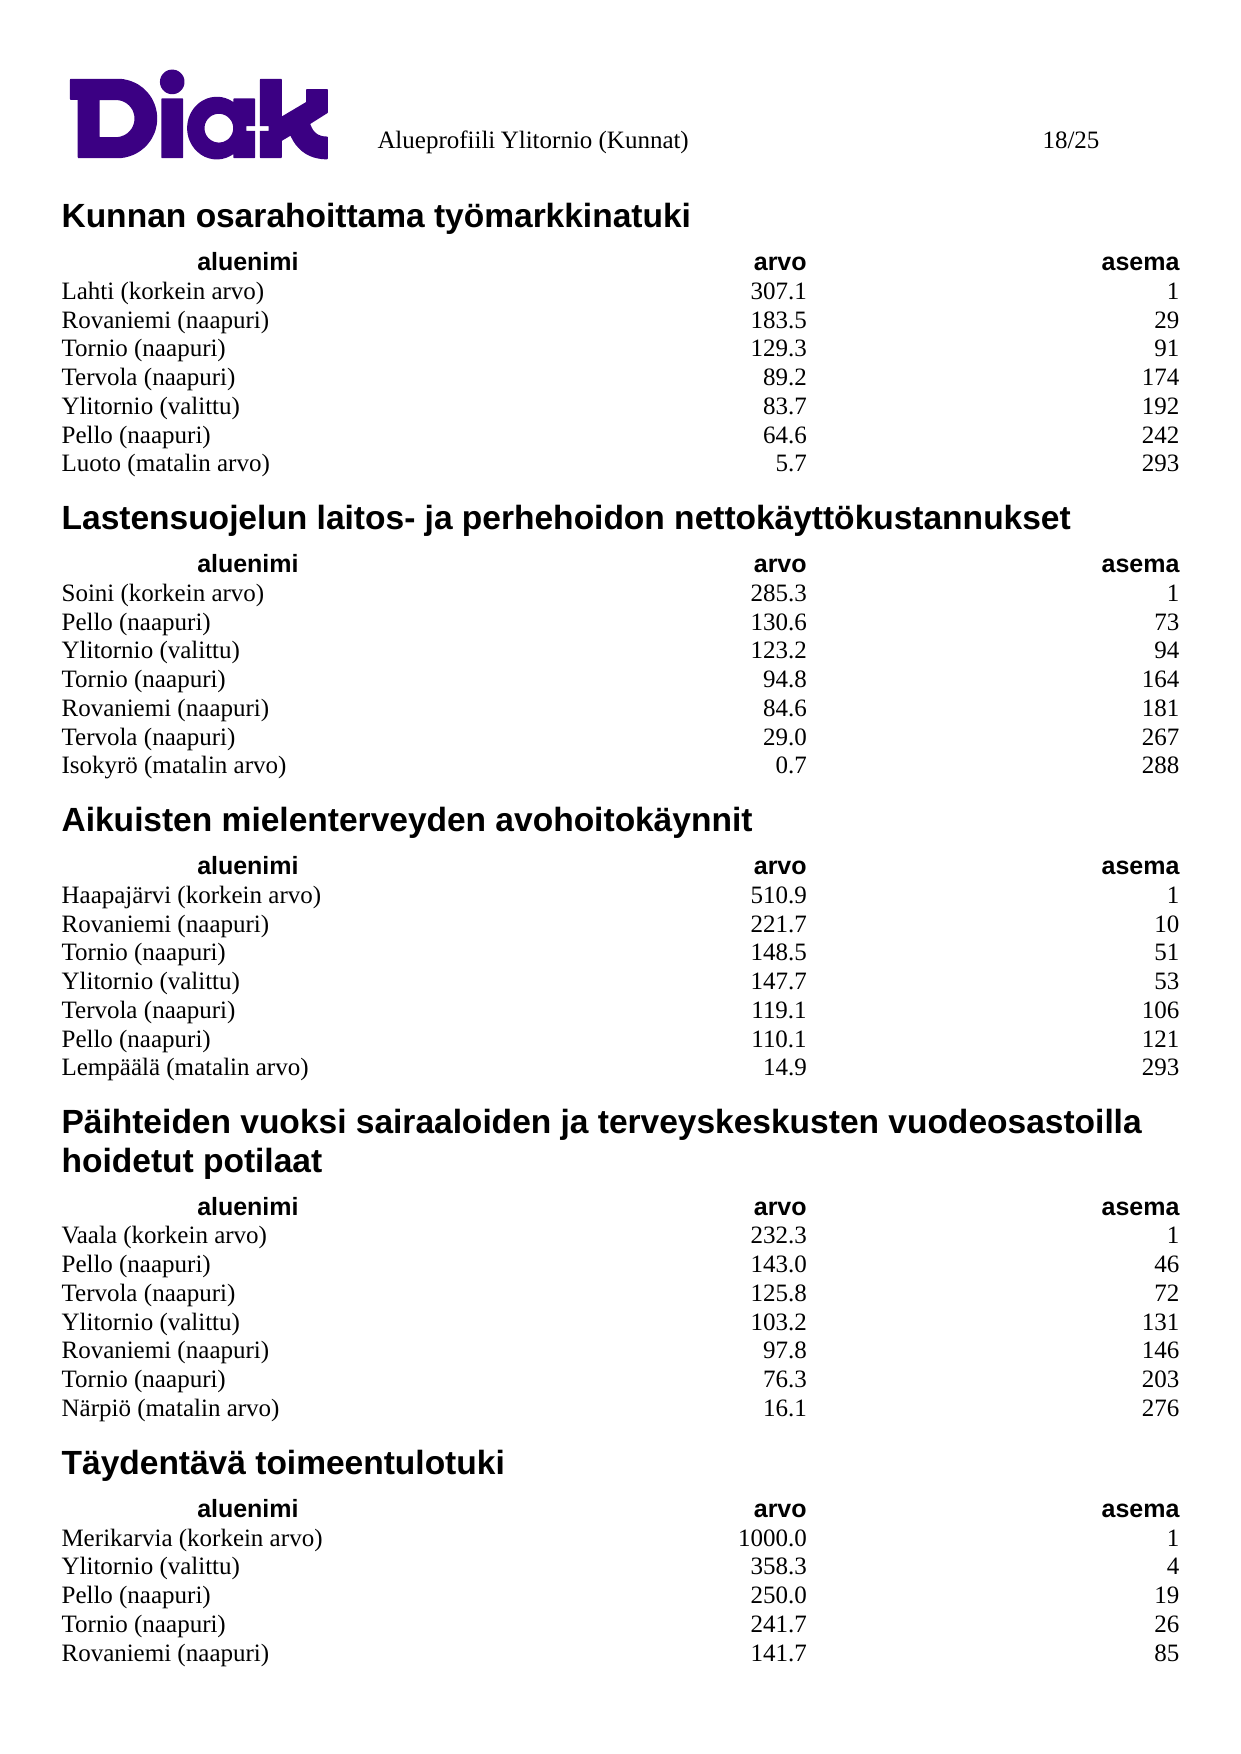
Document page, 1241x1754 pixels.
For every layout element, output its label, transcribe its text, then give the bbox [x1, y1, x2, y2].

table_cell 1 [806, 1221, 1179, 1249]
subtitle Aikuisten mielenterveyden avohoitokäynnit [61, 800, 1179, 839]
table_cell Ylitornio (valittu) [61, 636, 434, 664]
table_cell 46 [806, 1249, 1179, 1278]
table_header asema [806, 851, 1179, 880]
table_cell Ylitornio (valittu) [61, 966, 434, 995]
table_cell 53 [806, 966, 1179, 995]
table_header arvo [434, 851, 806, 880]
table_cell Rovaniemi (naapuri) [61, 305, 434, 333]
table_cell 293 [806, 449, 1179, 477]
table_cell 29 [806, 305, 1179, 333]
table_cell Merikarvia (korkein arvo) [61, 1523, 434, 1551]
table_header arvo [434, 1494, 806, 1523]
table_cell Pello (naapuri) [61, 420, 434, 448]
table_cell Lempäälä (matalin arvo) [61, 1053, 434, 1081]
table_cell 85 [806, 1638, 1179, 1666]
table_cell Tervola (naapuri) [61, 722, 434, 751]
table_cell 14.9 [434, 1053, 806, 1081]
table_cell Luoto (matalin arvo) [61, 449, 434, 477]
table_cell 29.0 [434, 722, 806, 751]
table_cell 130.6 [434, 607, 806, 636]
table_cell Rovaniemi (naapuri) [61, 1638, 434, 1666]
table_cell 97.8 [434, 1336, 806, 1364]
table_cell Närpiö (matalin arvo) [61, 1393, 434, 1422]
subtitle Lastensuojelun laitos- ja perhehoidon nettokäyttökustannukset [61, 498, 1179, 537]
table_header arvo [434, 549, 806, 578]
table_header asema [806, 1192, 1179, 1221]
table_cell 83.7 [434, 391, 806, 420]
table_cell Tervola (naapuri) [61, 995, 434, 1024]
table_cell 181 [806, 693, 1179, 722]
table_cell Tornio (naapuri) [61, 334, 434, 362]
table_cell Haapajärvi (korkein arvo) [61, 880, 434, 909]
table_cell 164 [806, 664, 1179, 693]
table_header aluenimi [61, 1494, 434, 1523]
subtitle Kunnan osarahoittama työmarkkinatuki [61, 196, 1179, 235]
table_cell 242 [806, 420, 1179, 448]
table_cell Ylitornio (valittu) [61, 1551, 434, 1580]
table_cell 129.3 [434, 334, 806, 362]
table_cell 148.5 [434, 938, 806, 966]
table_cell 0.7 [434, 751, 806, 779]
subtitle Päihteiden vuoksi sairaaloiden ja terveyskeskusten vuodeosastoilla hoidetut potilaat [61, 1102, 1179, 1179]
table_cell 1 [806, 276, 1179, 305]
table_cell 106 [806, 995, 1179, 1024]
table_cell Tervola (naapuri) [61, 362, 434, 391]
table_cell 94.8 [434, 664, 806, 693]
table_cell Tornio (naapuri) [61, 938, 434, 966]
table_cell Ylitornio (valittu) [61, 391, 434, 420]
table_header arvo [434, 1192, 806, 1221]
table_cell 241.7 [434, 1609, 806, 1638]
table_cell Rovaniemi (naapuri) [61, 693, 434, 722]
table_cell 203 [806, 1364, 1179, 1393]
table_header arvo [434, 247, 806, 276]
table_cell 73 [806, 607, 1179, 636]
table_cell 285.3 [434, 578, 806, 607]
table_header aluenimi [61, 1192, 434, 1221]
table_header aluenimi [61, 549, 434, 578]
table_cell 276 [806, 1393, 1179, 1422]
table_cell 51 [806, 938, 1179, 966]
table_cell 89.2 [434, 362, 806, 391]
table_cell Tervola (naapuri) [61, 1278, 434, 1307]
table_cell 147.7 [434, 966, 806, 995]
table_cell 19 [806, 1580, 1179, 1609]
table_cell Vaala (korkein arvo) [61, 1221, 434, 1249]
table_cell Ylitornio (valittu) [61, 1307, 434, 1336]
table_cell 1000.0 [434, 1523, 806, 1551]
table_cell 510.9 [434, 880, 806, 909]
table_cell Soini (korkein arvo) [61, 578, 434, 607]
table_cell 4 [806, 1551, 1179, 1580]
table_cell 1 [806, 880, 1179, 909]
table_cell 110.1 [434, 1024, 806, 1052]
table_cell 232.3 [434, 1221, 806, 1249]
table_cell 94 [806, 636, 1179, 664]
table_cell 10 [806, 909, 1179, 937]
table_cell 84.6 [434, 693, 806, 722]
table_cell Rovaniemi (naapuri) [61, 909, 434, 937]
table_cell 119.1 [434, 995, 806, 1024]
table_cell 121 [806, 1024, 1179, 1052]
table_cell 141.7 [434, 1638, 806, 1666]
table_cell Tornio (naapuri) [61, 1609, 434, 1638]
table_cell 125.8 [434, 1278, 806, 1307]
table_cell 1 [806, 578, 1179, 607]
table_cell Lahti (korkein arvo) [61, 276, 434, 305]
table_cell 1 [806, 1523, 1179, 1551]
table_cell 183.5 [434, 305, 806, 333]
table_cell 131 [806, 1307, 1179, 1336]
table_cell 288 [806, 751, 1179, 779]
table_cell 143.0 [434, 1249, 806, 1278]
table_cell 358.3 [434, 1551, 806, 1580]
table_cell 174 [806, 362, 1179, 391]
table_cell 192 [806, 391, 1179, 420]
table_cell Tornio (naapuri) [61, 664, 434, 693]
table_cell 76.3 [434, 1364, 806, 1393]
table_cell 5.7 [434, 449, 806, 477]
table_cell 91 [806, 334, 1179, 362]
table_cell 146 [806, 1336, 1179, 1364]
table_cell Pello (naapuri) [61, 607, 434, 636]
table_cell 293 [806, 1053, 1179, 1081]
table_cell Rovaniemi (naapuri) [61, 1336, 434, 1364]
table_cell 16.1 [434, 1393, 806, 1422]
subtitle Täydentävä toimeentulotuki [61, 1443, 1179, 1481]
table_cell Pello (naapuri) [61, 1580, 434, 1609]
table_header asema [806, 247, 1179, 276]
table_header aluenimi [61, 851, 434, 880]
table_header aluenimi [61, 247, 434, 276]
table_cell 26 [806, 1609, 1179, 1638]
table_cell 103.2 [434, 1307, 806, 1336]
table_cell 267 [806, 722, 1179, 751]
table_header asema [806, 1494, 1179, 1523]
table_cell 307.1 [434, 276, 806, 305]
table_cell 64.6 [434, 420, 806, 448]
table_cell 221.7 [434, 909, 806, 937]
table_cell 72 [806, 1278, 1179, 1307]
table_cell Tornio (naapuri) [61, 1364, 434, 1393]
table_cell Pello (naapuri) [61, 1024, 434, 1052]
table_cell 123.2 [434, 636, 806, 664]
table_cell 250.0 [434, 1580, 806, 1609]
table_cell Isokyrö (matalin arvo) [61, 751, 434, 779]
table_header asema [806, 549, 1179, 578]
table_cell Pello (naapuri) [61, 1249, 434, 1278]
